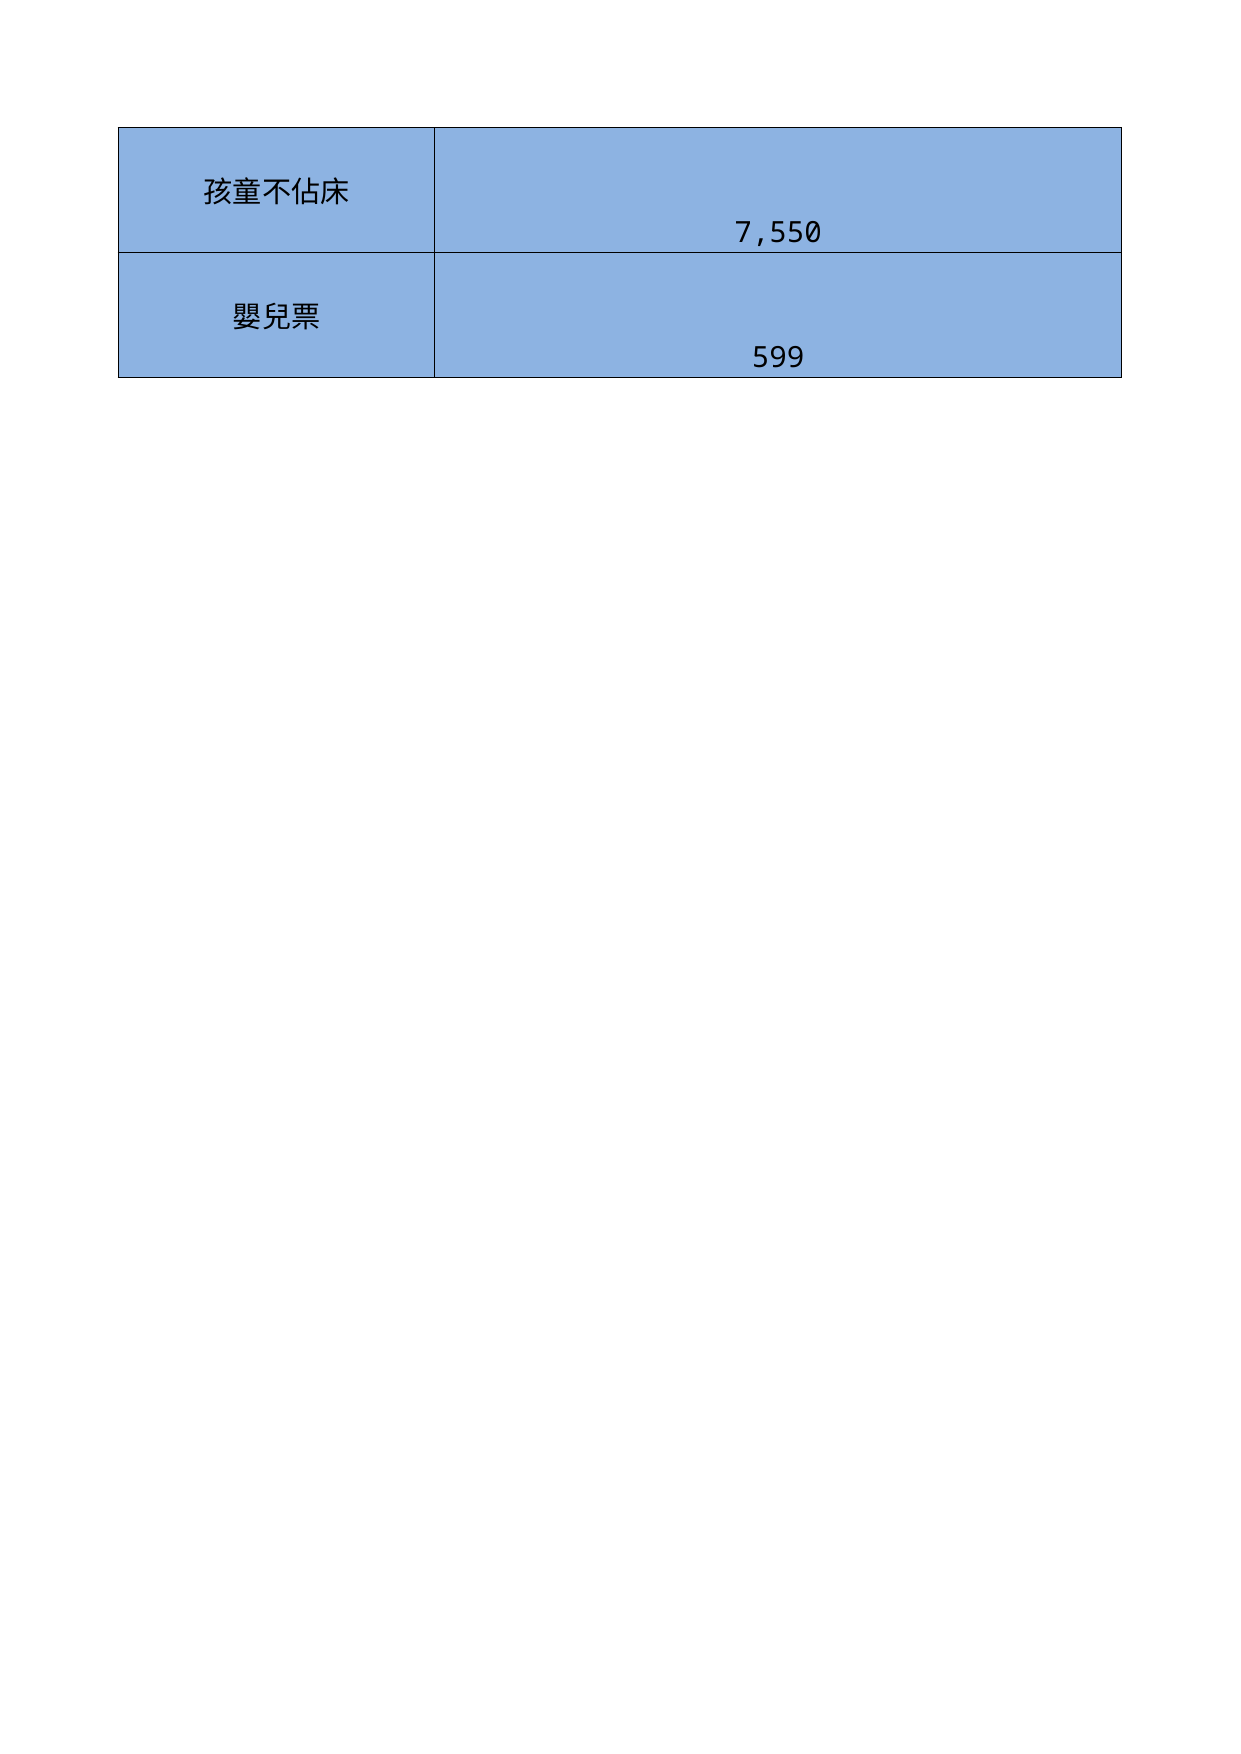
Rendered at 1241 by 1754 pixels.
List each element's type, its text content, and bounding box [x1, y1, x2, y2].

table_cell 599 [435, 253, 1121, 377]
table_cell 7,550 [435, 128, 1121, 252]
table_cell 嬰兒票 [119, 253, 434, 377]
table_cell 孩童不佔床 [119, 128, 434, 252]
